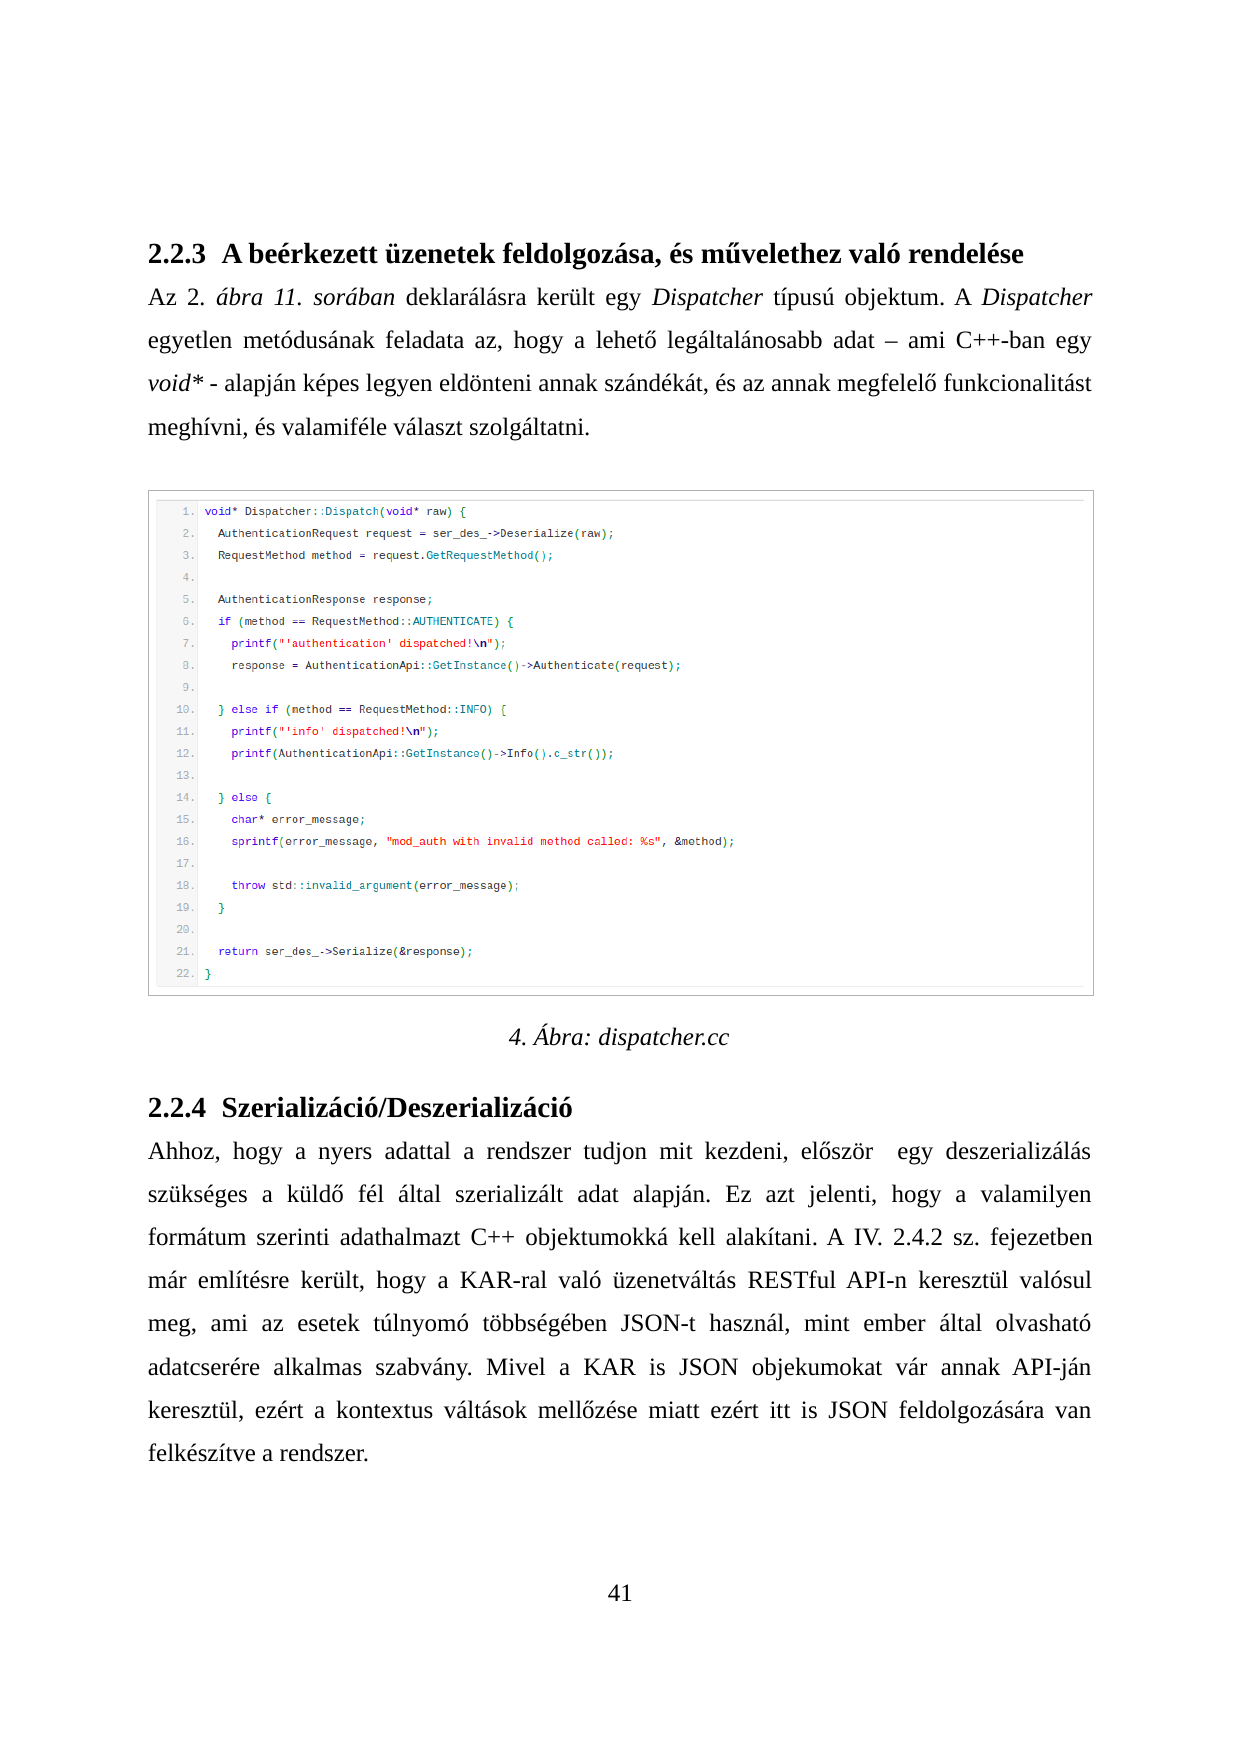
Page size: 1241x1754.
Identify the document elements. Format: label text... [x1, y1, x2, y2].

text Az 2. ábra 11. sorában deklarálásra került egy Dispatcher típusú objektum. A Dispatcher egyetlen metódusának feladata az, hogy a lehető legáltalánosabb adat – ami C++-ban egy void* - alapján képes legyen eldönteni annak szándékát, és az annak megfelelő funkcionalitást meghívni, és valamiféle választ szolgáltatni. [148, 282, 1093, 440]
subtitle A beérkezett üzenetek feldolgozása, és művelethez való rendelése [148, 236, 1093, 270]
text [148, 478, 1093, 490]
text 4. Ábra: dispatcher.cc [148, 996, 1093, 1051]
text Ahhoz, hogy a nyers adattal a rendszer tudjon mit kezdeni, először egy deszerializálás szükséges a küldő fél által szerializált adat alapján. Ez azt jelenti, hogy a valamilyen formátum szerinti adathalmazt C++ objektumokká kell alakítani. A IV. 2.4.2 sz. fejezetben már említésre került, hogy a KAR-ral való üzenetváltás RESTful API-n keresztül valósul meg, ami az esetek túlnyomó többségében JSON-t használ, mint ember által olvasható adatcserére alkalmas szabvány. Mivel a KAR is JSON objekumokat vár annak API-ján keresztül, ezért a kontextus váltások mellőzése miatt ezért itt is JSON feldolgozására van felkészítve a rendszer. [148, 1136, 1093, 1467]
subtitle Szerializáció/Deszerializáció [148, 1090, 1093, 1123]
text [149, 491, 1093, 995]
picture [156, 499, 1084, 987]
